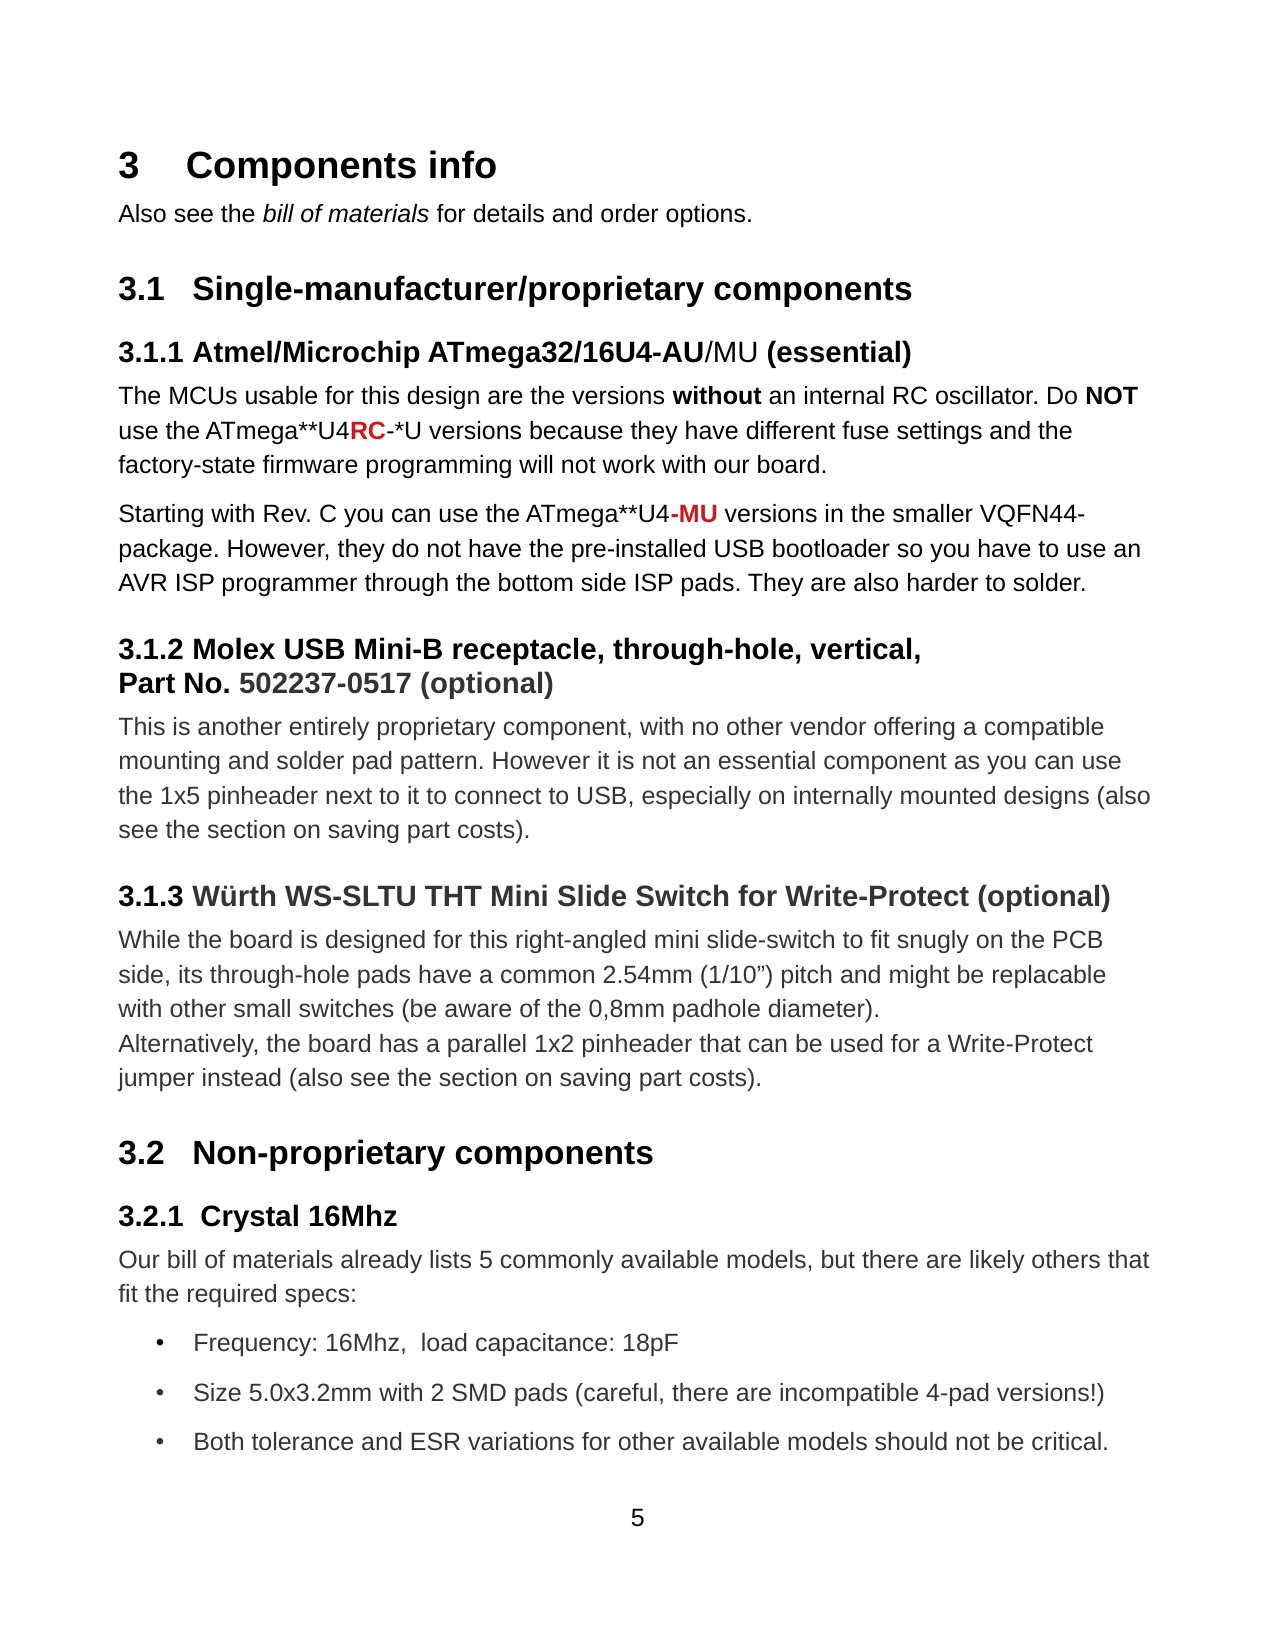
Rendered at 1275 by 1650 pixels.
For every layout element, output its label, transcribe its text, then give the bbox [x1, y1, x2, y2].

text Also see the bill of materials for details and order options. [118, 199, 1157, 228]
text Starting with Rev. C you can use the ATmega**U4-MU versions in the smaller VQFN44-package. However, they do not have the pre-installed USB bootloader so you have to use an AVR ISP programmer through the bottom side ISP pads. They are also harder to solder. [118, 499, 1157, 597]
list Size 5.0x3.2mm with 2 SMD pads (careful, there are incompatible 4-pad versions!) [156, 1378, 1157, 1406]
subtitle Molex USB Mini-B receptacle, through-hole, vertical, Part No. 502237-0517 (optional) [118, 632, 1157, 699]
text This is another entirely proprietary component, with no other vendor offering a compatible mounting and solder pad pattern. However it is not an essential component as you can use the 1x5 pinheader next to it to connect to USB, especially on internally mounted designs (also see the section on saving part costs). [118, 712, 1157, 844]
subtitle Atmel/Microchip ATmega32/16U4-AU/MU (essential) [118, 335, 1157, 369]
list Frequency: 16Mhz, load capacitance: 18pF [156, 1328, 1157, 1357]
subtitle Single-manufacturer/proprietary components [118, 269, 1157, 308]
list Both tolerance and ESR variations for other available models should not be critical. [156, 1427, 1157, 1456]
subtitle Würth WS-SLTU THT Mini Slide Switch for Write-Protect (optional) [118, 879, 1157, 913]
subtitle Components info [118, 143, 1157, 187]
text While the board is designed for this right-angled mini slide-switch to fit snugly on the PCB side, its through-hole pads have a common 2.54mm (1/10”) pitch and might be replacable with other small switches (be aware of the 0,8mm padhole diameter). Alternatively, the board has a parallel 1x2 pinheader that can be used for a Write-Protect jumper instead (also see the section on saving part costs). [118, 925, 1157, 1092]
subtitle Non-proprietary components [118, 1133, 1157, 1172]
text Our bill of materials already lists 5 commonly available models, but there are likely others that fit the required specs: [118, 1245, 1157, 1308]
text The MCUs usable for this design are the versions without an internal RC oscillator. Do NOT use the ATmega**U4RC-*U versions because they have different fuse settings and the factory-state firmware programming will not work with our board. [118, 381, 1157, 479]
subtitle Crystal 16Mhz [118, 1199, 1157, 1232]
